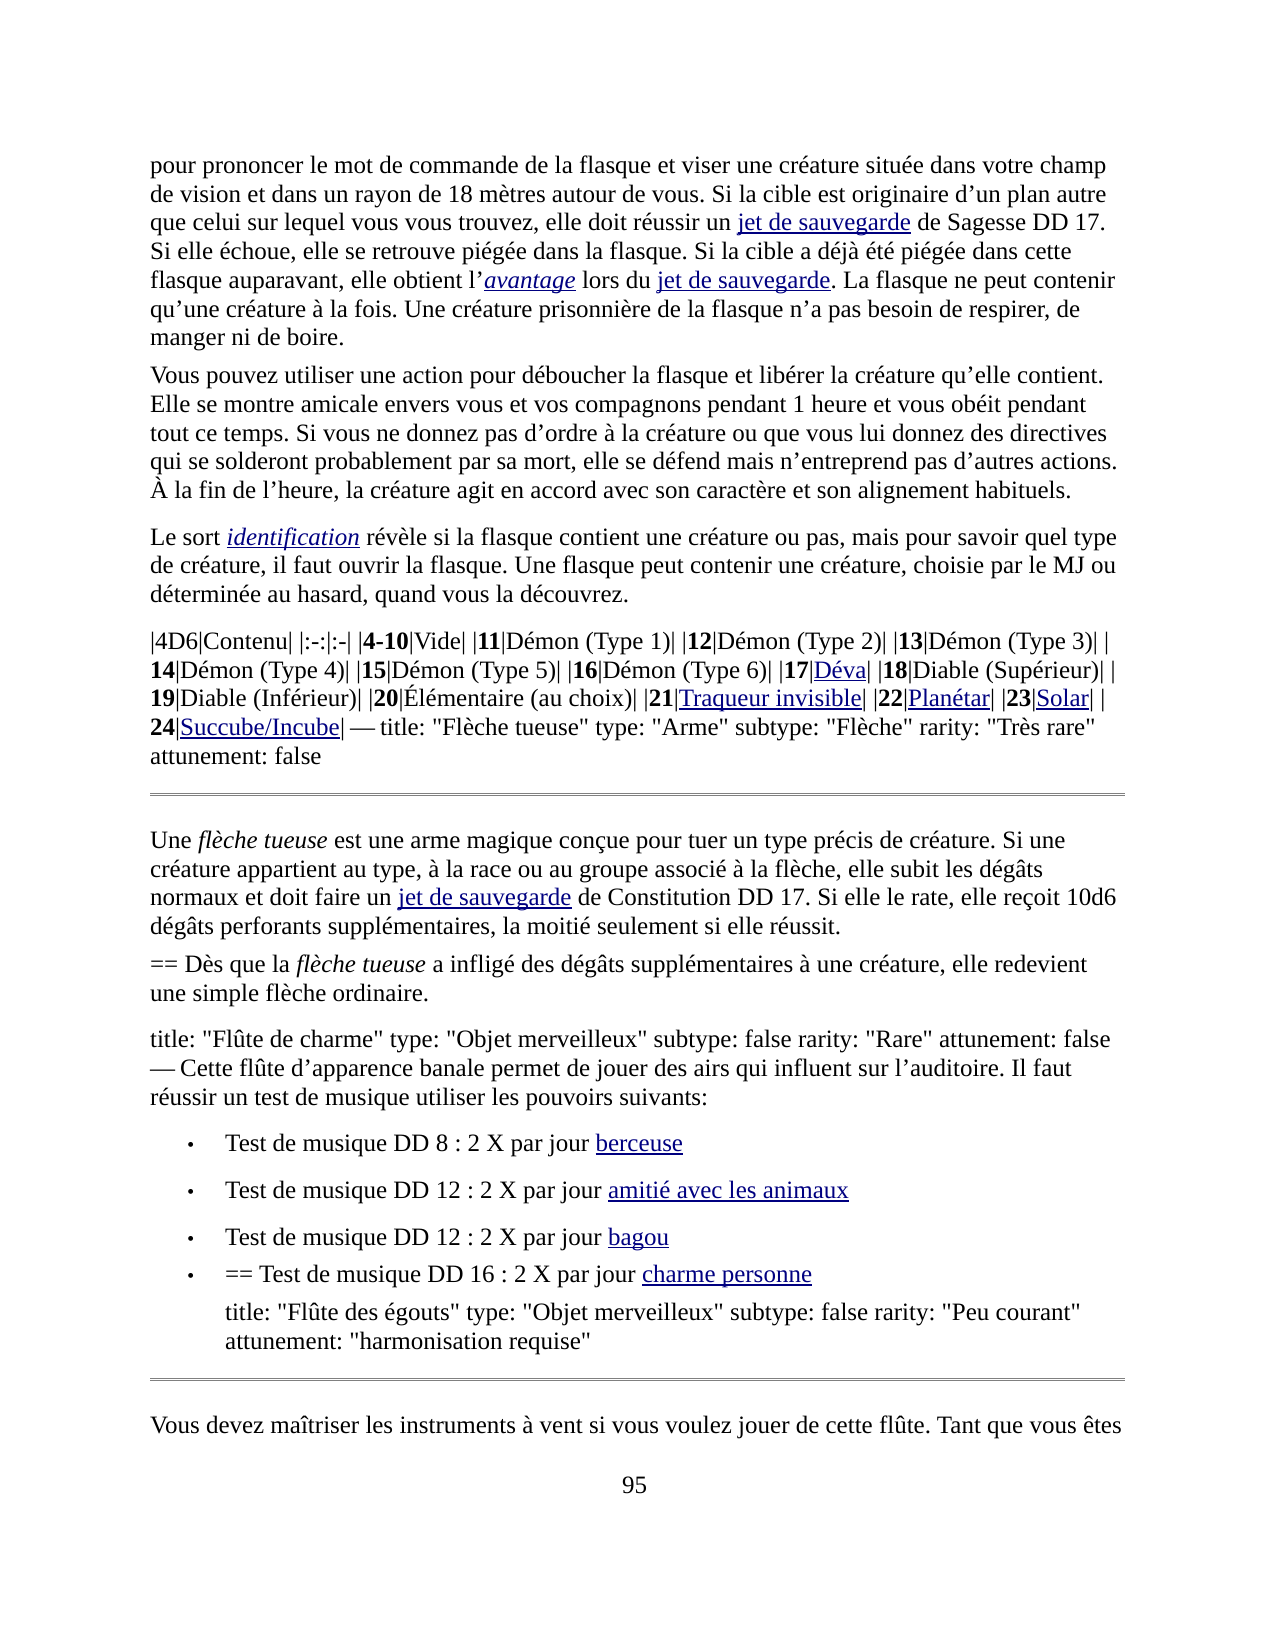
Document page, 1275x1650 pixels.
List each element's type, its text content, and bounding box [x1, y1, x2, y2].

text Une flèche tueuse est une arme magique conçue pour tuer un type précis de créature. Si une créature appartient au type, à la race ou au groupe associé à la flèche, elle subit les dégâts normaux et doit faire un jet de sauvegarde de Constitution DD 17. Si elle le rate, elle reçoit 10d6 dégâts perforants supplémentaires, la moitié seulement si elle réussit. [150, 825, 1125, 940]
list == Test de musique DD 16 : 2 X par jour charme personne [187, 1259, 1125, 1288]
list Test de musique DD 12 : 2 X par jour bagou [187, 1222, 1125, 1251]
list Test de musique DD 8 : 2 X par jour berceuse [187, 1128, 1125, 1157]
list Test de musique DD 12 : 2 X par jour amitié avec les animaux [187, 1175, 1125, 1204]
text pour prononcer le mot de commande de la flasque et viser une créature située dans votre champ de vision et dans un rayon de 18 mètres autour de vous. Si la cible est originaire d’un plan autre que celui sur lequel vous vous trouvez, elle doit réussir un jet de sauvegarde de Sagesse DD 17. Si elle échoue, elle se retrouve piégée dans la flasque. Si la cible a déjà été piégée dans cette flasque auparavant, elle obtient l’avantage lors du jet de sauvegarde. La flasque ne peut contenir qu’une créature à la fois. Une créature prisonnière de la flasque n’a pas besoin de respirer, de manger ni de boire. [150, 150, 1125, 351]
text Le sort identification révèle si la flasque contient une créature ou pas, mais pour savoir quel type de créature, il faut ouvrir la flasque. Une flasque peut contenir une créature, choisie par le MJ ou déterminée au hasard, quand vous la découvrez. [150, 522, 1125, 608]
text Vous pouvez utiliser une action pour déboucher la flasque et libérer la créature qu’elle contient. Elle se montre amicale envers vous et vos compagnons pendant 1 heure et vous obéit pendant tout ce temps. Si vous ne donnez pas d’ordre à la créature ou que vous lui donnez des directives qui se solderont probablement par sa mort, elle se défend mais n’entreprend pas d’autres actions. À la fin de l’heure, la créature agit en accord avec son caractère et son alignement habituels. [150, 360, 1125, 504]
text == Dès que la flèche tueuse a infligé des dégâts supplémentaires à une créature, elle redevient une simple flèche ordinaire. [150, 949, 1125, 1006]
text Vous devez maîtriser les instruments à vent si vous voulez jouer de cette flûte. Tant que vous êtes [150, 1410, 1125, 1438]
list title: "Flûte des égouts" type: "Objet merveilleux" subtype: false rarity: "Peu courant" attunement: "harmonisation requise" [187, 1297, 1125, 1355]
text title: "Flûte de charme" type: "Objet merveilleux" subtype: false rarity: "Rare" attunement: false — Cette flûte d’apparence banale permet de jouer des airs qui influent sur l’auditoire. Il faut réussir un test de musique utiliser les pouvoirs suivants: [150, 1024, 1125, 1111]
text |4D6|Contenu| |:-:|:-| |4-10|Vide| |11|Démon (Type 1)| |12|Démon (Type 2)| |13|Démon (Type 3)| |14|Démon (Type 4)| |15|Démon (Type 5)| |16|Démon (Type 6)| |17|Déva| |18|Diable (Supérieur)| |19|Diable (Inférieur)| |20|Élémentaire (au choix)| |21|Traqueur invisible| |22|Planétar| |23|Solar| |24|Succube/Incube| — title: "Flèche tueuse" type: "Arme" subtype: "Flèche" rarity: "Très rare" attunement: false [150, 626, 1125, 770]
